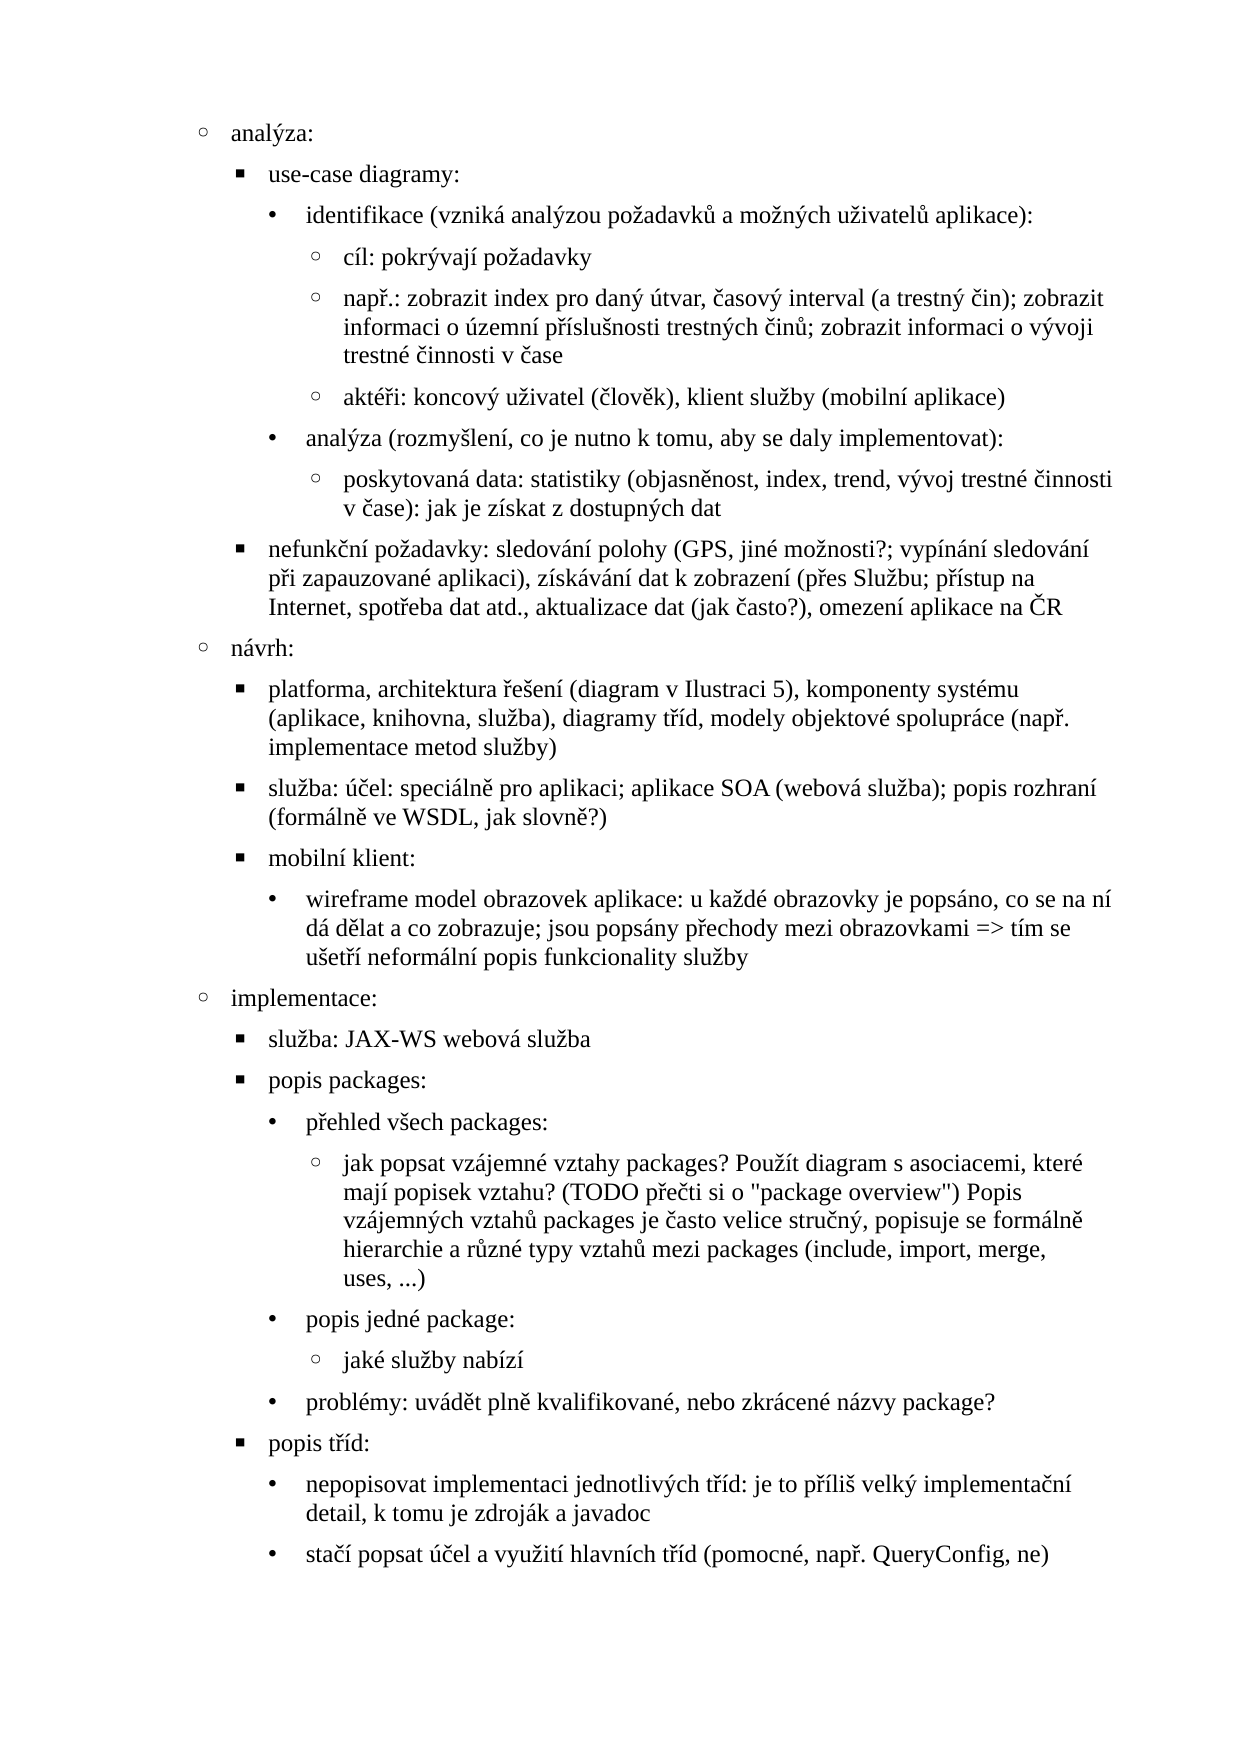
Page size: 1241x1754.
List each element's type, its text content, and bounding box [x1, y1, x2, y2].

list přehled všech packages: [268, 1107, 1122, 1136]
list identifikace (vzniká analýzou požadavků a možných uživatelů aplikace): [268, 201, 1122, 229]
list mobilní klient: [231, 843, 1122, 872]
list popis jedné package: [268, 1304, 1122, 1333]
list cíl: pokrývají požadavky [306, 242, 1122, 271]
list např.: zobrazit index pro daný útvar, časový interval (a trestný čin); zobrazit informaci o územní příslušnosti trestných činů; zobrazit informaci o vývoji trestné činnosti v čase [306, 283, 1122, 369]
list návrh: [193, 633, 1122, 662]
list popis tříd: [231, 1428, 1122, 1457]
list nefunkční požadavky: sledování polohy (GPS, jiné možnosti?; vypínání sledování při zapauzované aplikaci), získávání dat k zobrazení (přes Službu; přístup na Internet, spotřeba dat atd., aktualizace dat (jak často?), omezení aplikace na ČR [231, 534, 1122, 621]
list problémy: uvádět plně kvalifikované, nebo zkrácené názvy package? [268, 1387, 1122, 1416]
list analýza (rozmyšlení, co je nutno k tomu, aby se daly implementovat): [268, 423, 1122, 452]
list jaké služby nabízí [306, 1346, 1122, 1374]
list poskytovaná data: statistiky (objasněnost, index, trend, vývoj trestné činnosti v čase): jak je získat z dostupných dat [306, 464, 1122, 522]
list služba: JAX-WS webová služba [231, 1024, 1122, 1053]
list služba: účel: speciálně pro aplikaci; aplikace SOA (webová služba); popis rozhraní (formálně ve WSDL, jak slovně?) [231, 773, 1122, 831]
list implementace: [193, 983, 1122, 1012]
list jak popsat vzájemné vztahy packages? Použít diagram s asociacemi, které mají popisek vztahu? (TODO přečti si o "package overview") Popis vzájemných vztahů packages je často velice stručný, popisuje se formálně hierarchie a různé typy vztahů mezi packages (include, import, merge, uses, ...) [306, 1148, 1122, 1292]
list use-case diagramy: [231, 159, 1122, 188]
list stačí popsat účel a využití hlavních tříd (pomocné, např. QueryConfig, ne) [268, 1539, 1122, 1568]
list aktéři: koncový uživatel (člověk), klient služby (mobilní aplikace) [306, 382, 1122, 411]
list popis packages: [231, 1066, 1122, 1094]
list platforma, architektura řešení (diagram v Ilustraci 5), komponenty systému (aplikace, knihovna, služba), diagramy tříd, modely objektové spolupráce (např. implementace metod služby) [231, 674, 1122, 761]
list nepopisovat implementaci jednotlivých tříd: je to příliš velký implementační detail, k tomu je zdroják a javadoc [268, 1469, 1122, 1527]
list wireframe model obrazovek aplikace: u každé obrazovky je popsáno, co se na ní dá dělat a co zobrazuje; jsou popsány přechody mezi obrazovkami => tím se ušetří neformální popis funkcionality služby [268, 884, 1122, 971]
list analýza: [193, 118, 1122, 147]
